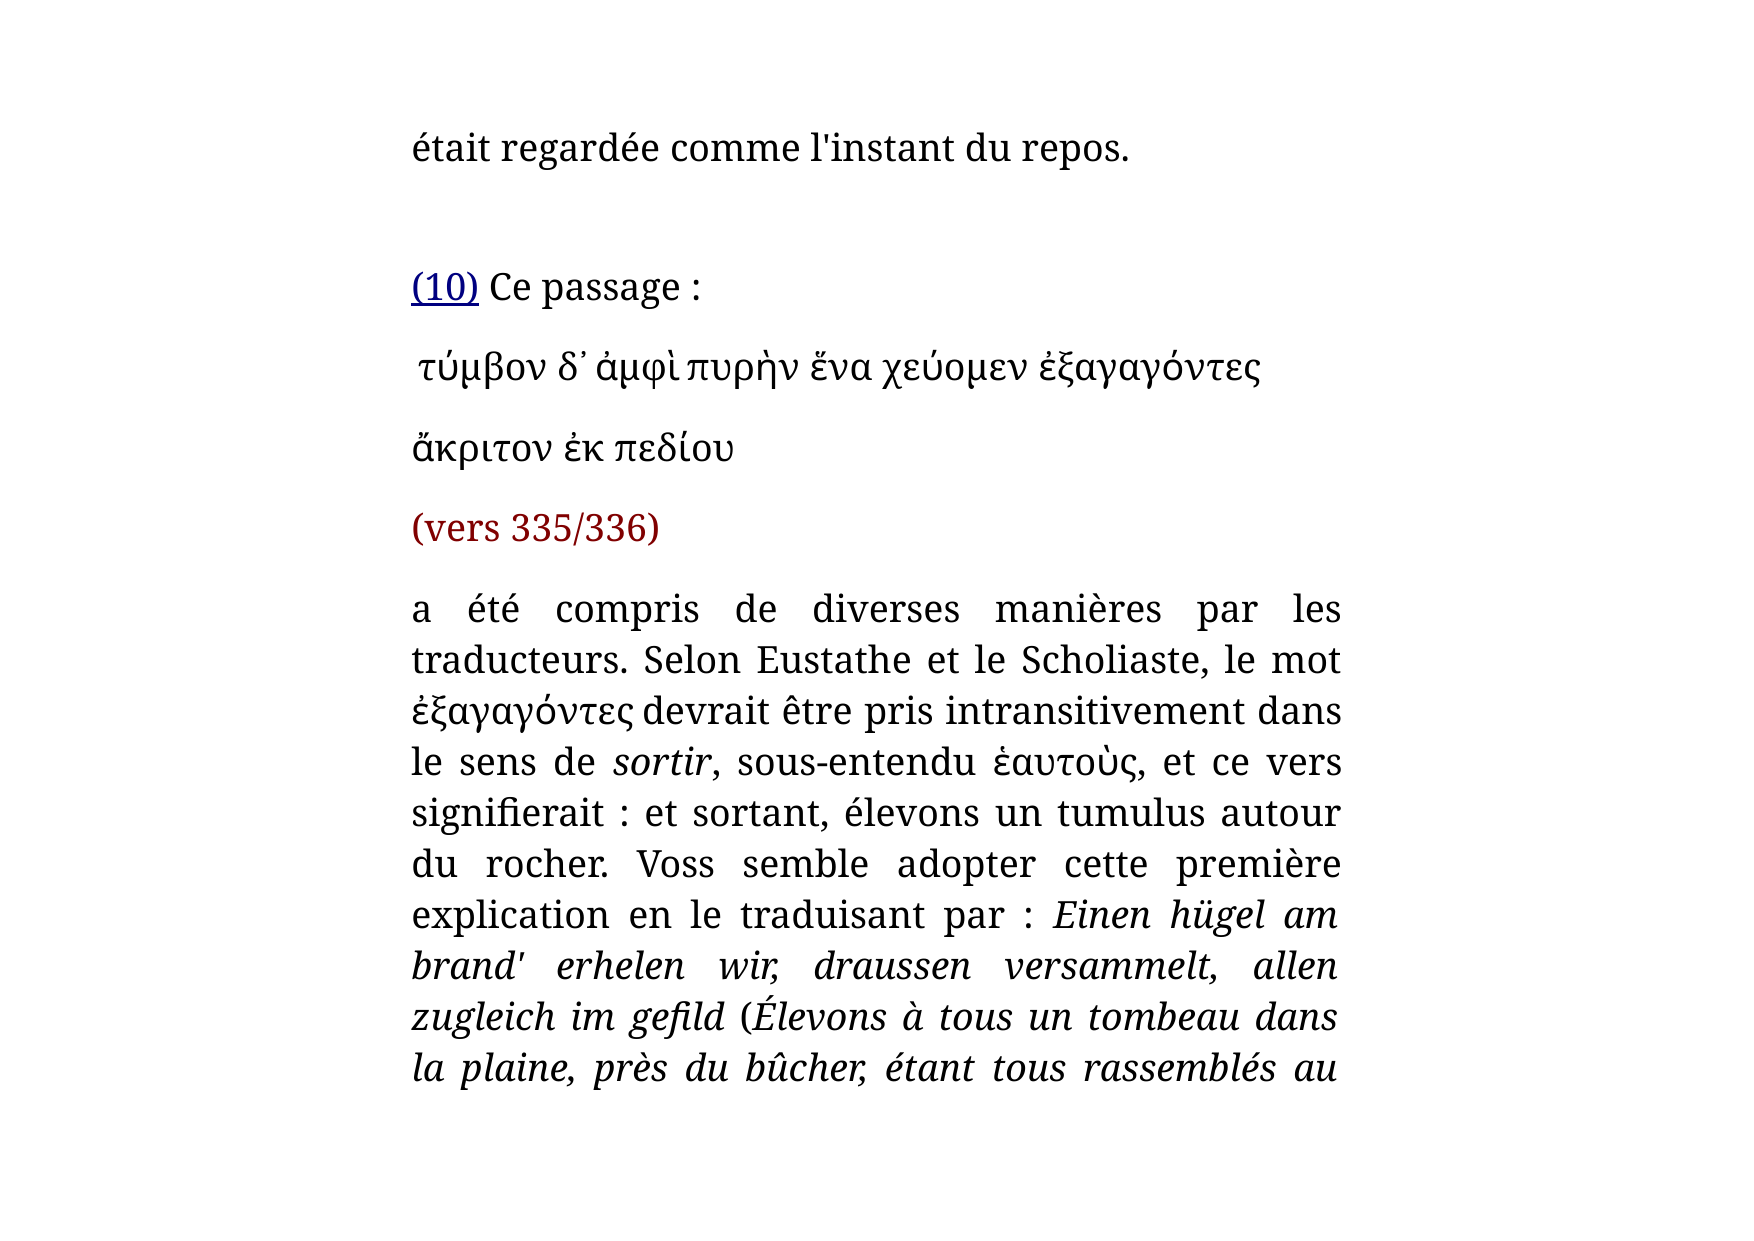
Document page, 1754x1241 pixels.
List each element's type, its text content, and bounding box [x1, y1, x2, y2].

table_header était regardée comme l'instant du repos. (10) Ce passage : τύμβον δ᾽ ἀμφὶ πυρὴν ἕνα χεύομεν ἐξαγαγόντες ἄκριτον ἐκ πεδίου (vers 335/336) a été compris de diverses manières par les traducteurs. Selon Eustathe et le Scholiaste, le mot ἐξαγαγόντες devrait être pris intransitivement dans le sens de sortir, sous-entendu ἑαυτοὺς, et ce vers signifierait : et sortant, élevons un tumulus autour du rocher. Voss semble adopter cette première explication en le traduisant par : Einen hügel am brand' erhelen wir, draussen versammelt, allen zugleich im gefild (Élevons à tous un tombeau dans la plaine, près du bûcher, étant tous rassemblés au [408, 118, 1346, 1095]
